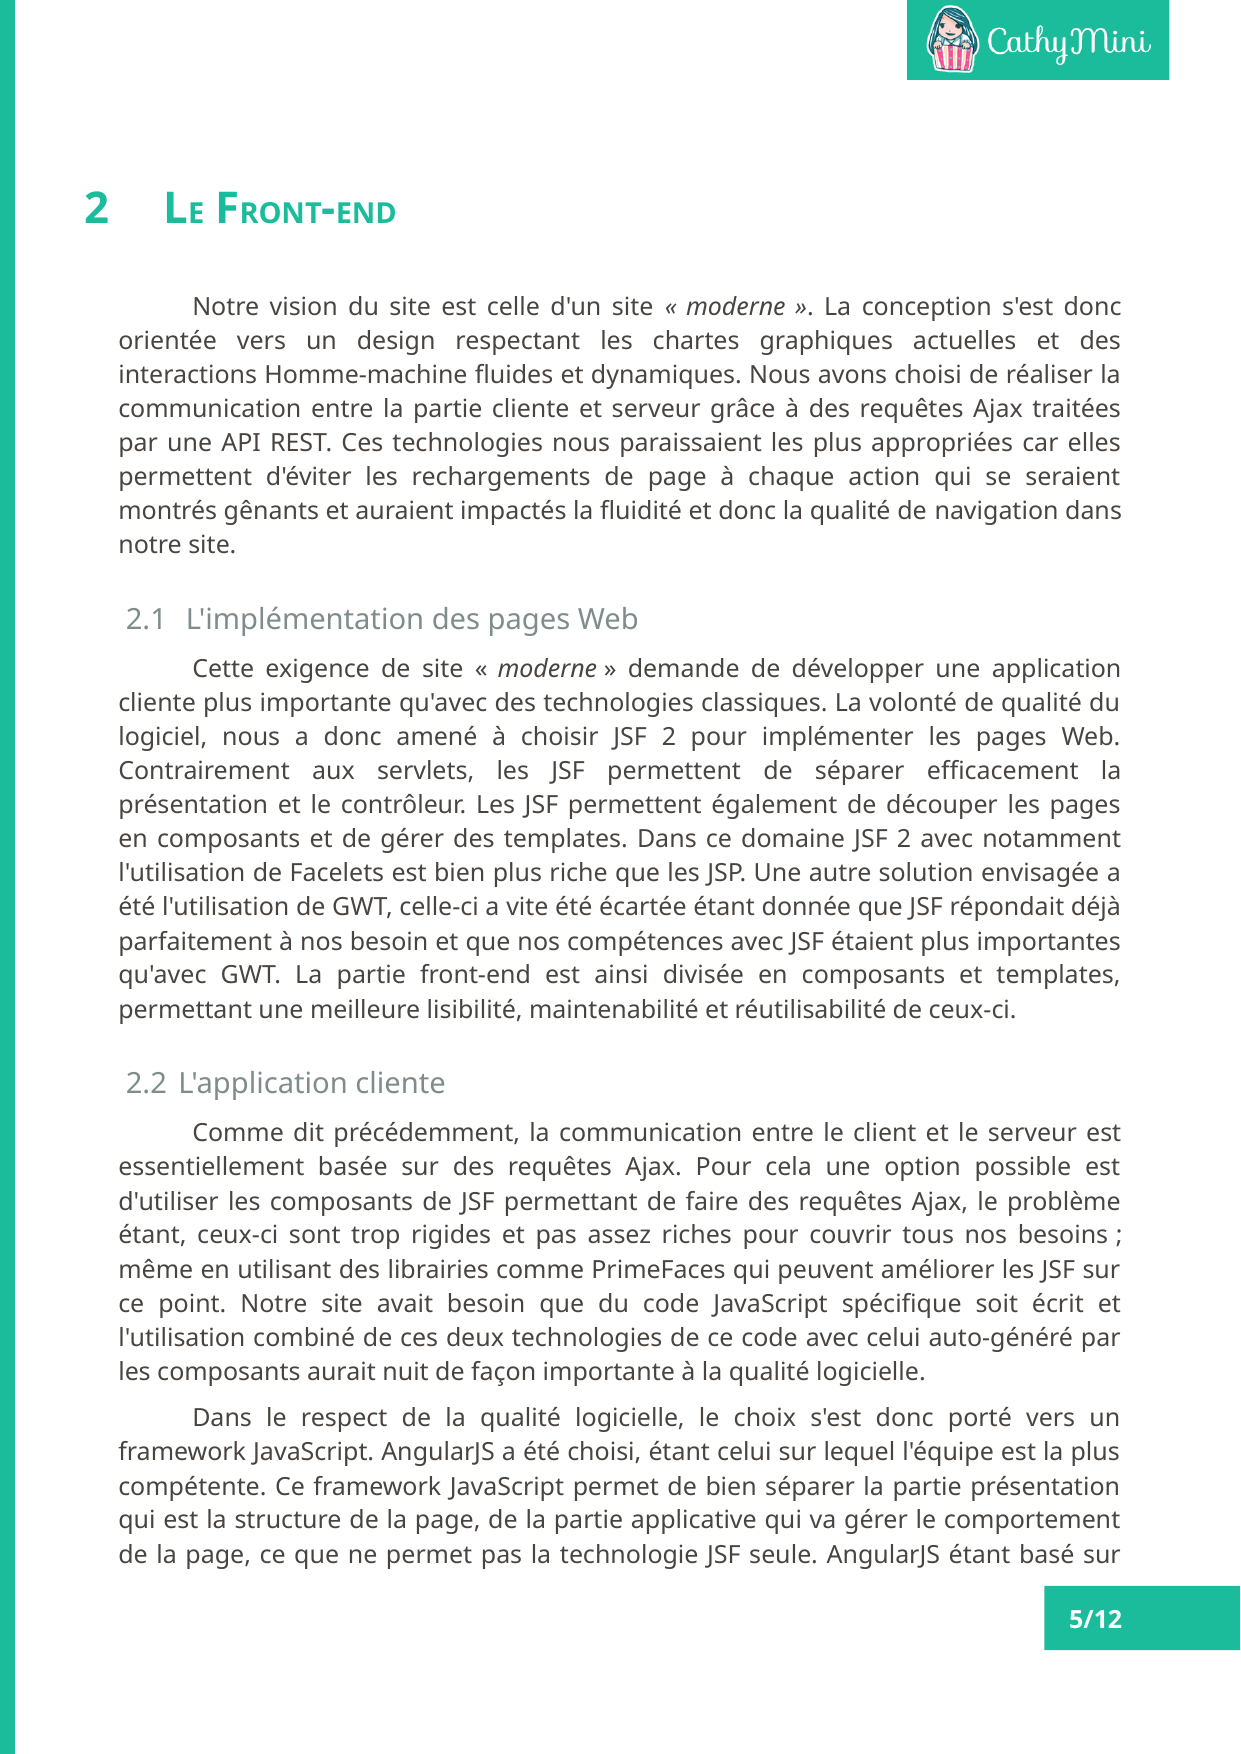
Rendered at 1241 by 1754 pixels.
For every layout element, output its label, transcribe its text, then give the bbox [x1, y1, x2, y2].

subtitle L'application cliente [118, 1063, 1122, 1102]
subtitle L'implémentation des pages Web [118, 598, 1122, 638]
text Notre vision du site est celle d'un site « moderne ». La conception s'est donc orientée vers un design respectant les chartes graphiques actuelles et des interactions Homme-machine fluides et dynamiques. Nous avons choisi de réaliser la communication entre la partie cliente et serveur grâce à des requêtes Ajax traitées par une API REST. Ces technologies nous paraissaient les plus appropriées car elles permettent d'éviter les rechargements de page à chaque action qui se seraient montrés gênants et auraient impactés la fluidité et donc la qualité de navigation dans notre site. [118, 288, 1122, 561]
text Cette exigence de site « moderne » demande de développer une application cliente plus importante qu'avec des technologies classiques. La volonté de qualité du logiciel, nous a donc amené à choisir JSF 2 pour implémenter les pages Web. Contrairement aux servlets, les JSF permettent de séparer efficacement la présentation et le contrôleur. Les JSF permettent également de découper les pages en composants et de gérer des templates. Dans ce domaine JSF 2 avec notamment l'utilisation de Facelets est bien plus riche que les JSP. Une autre solution envisagée a été l'utilisation de GWT, celle-ci a vite été écartée étant donnée que JSF répondait déjà parfaitement à nos besoin et que nos compétences avec JSF étaient plus importantes qu'avec GWT. La partie front-end est ainsi divisée en composants et templates, permettant une meilleure lisibilité, maintenabilité et réutilisabilité de ceux-ci. [118, 651, 1122, 1025]
text Dans le respect de la qualité logicielle, le choix s'est donc porté vers un framework JavaScript. AngularJS a été choisi, étant celui sur lequel l'équipe est la plus compétente. Ce framework JavaScript permet de bien séparer la partie présentation qui est la structure de la page, de la partie applicative qui va gérer le comportement de la page, ce que ne permet pas la technologie JSF seule. AngularJS étant basé sur [118, 1400, 1122, 1570]
text Comme dit précédemment, la communication entre le client et le serveur est essentiellement basée sur des requêtes Ajax. Pour cela une option possible est d'utiliser les composants de JSF permettant de faire des requêtes Ajax, le problème étant, ceux-ci sont trop rigides et pas assez riches pour couvrir tous nos besoins ; même en utilisant des librairies comme PrimeFaces qui peuvent améliorer les JSF sur ce point. Notre site avait besoin que du code JavaScript spécifique soit écrit et l'utilisation combiné de ces deux technologies de ce code avec celui auto-généré par les composants aurait nuit de façon importante à la qualité logicielle. [118, 1115, 1122, 1387]
subtitle Le Front-end [73, 176, 1122, 236]
